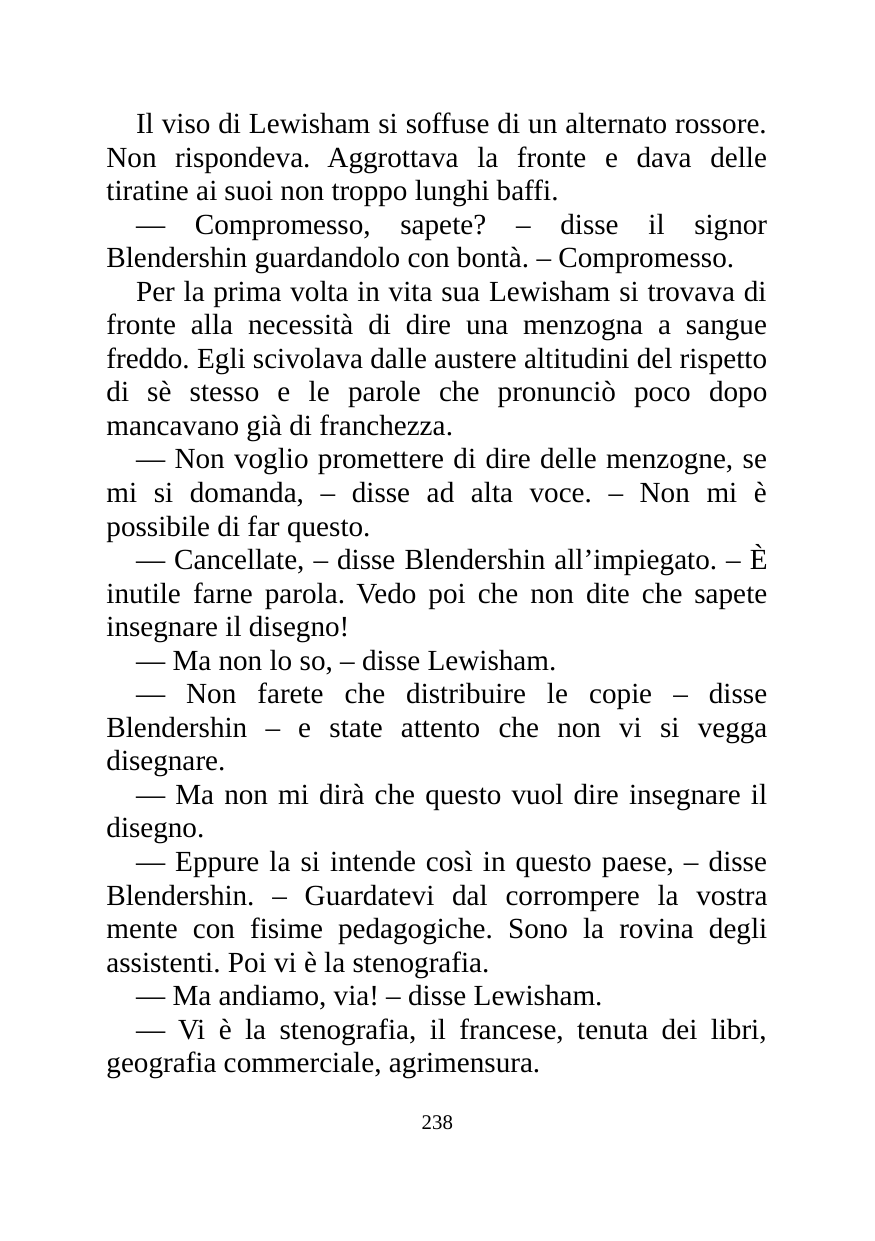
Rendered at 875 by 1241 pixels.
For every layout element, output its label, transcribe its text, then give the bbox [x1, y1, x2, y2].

text Per la prima volta in vita sua Lewisham si trovava di fronte alla necessità di dire una menzogna a sangue freddo. Egli scivolava dalle austere altitudini del rispetto di sè stesso e le parole che pronunciò poco dopo mancavano già di franchezza. [106, 274, 768, 442]
text — Compromesso, sapete? – disse il signor Blendershin guardandolo con bontà. – Compromesso. [106, 207, 768, 274]
text — Non farete che distribuire le copie – disse Blendershin – e state attento che non vi si vegga disegnare. [106, 676, 768, 777]
text Il viso di Lewisham si soffuse di un alternato rossore. Non rispondeva. Aggrottava la fronte e dava delle tiratine ai suoi non troppo lunghi baffi. [106, 106, 768, 207]
text — Vi è la stenografia, il francese, tenuta dei libri, geografia commerciale, agrimensura. [106, 1012, 768, 1079]
text — Eppure la si intende così in questo paese, – disse Blendershin. – Guardatevi dal corrompere la vostra mente con fisime pedagogiche. Sono la rovina degli assistenti. Poi vi è la stenografia. [106, 844, 768, 978]
text — Non voglio promettere di dire delle menzogne, se mi si domanda, – disse ad alta voce. – Non mi è possibile di far questo. [106, 442, 768, 542]
text — Ma andiamo, via! – disse Lewisham. [106, 978, 768, 1012]
text — Ma non lo so, – disse Lewisham. [106, 643, 768, 676]
text — Cancellate, – disse Blendershin all’impiegato. – È inutile farne parola. Vedo poi che non dite che sapete insegnare il disegno! [106, 542, 768, 643]
text — Ma non mi dirà che questo vuol dire insegnare il disegno. [106, 777, 768, 844]
